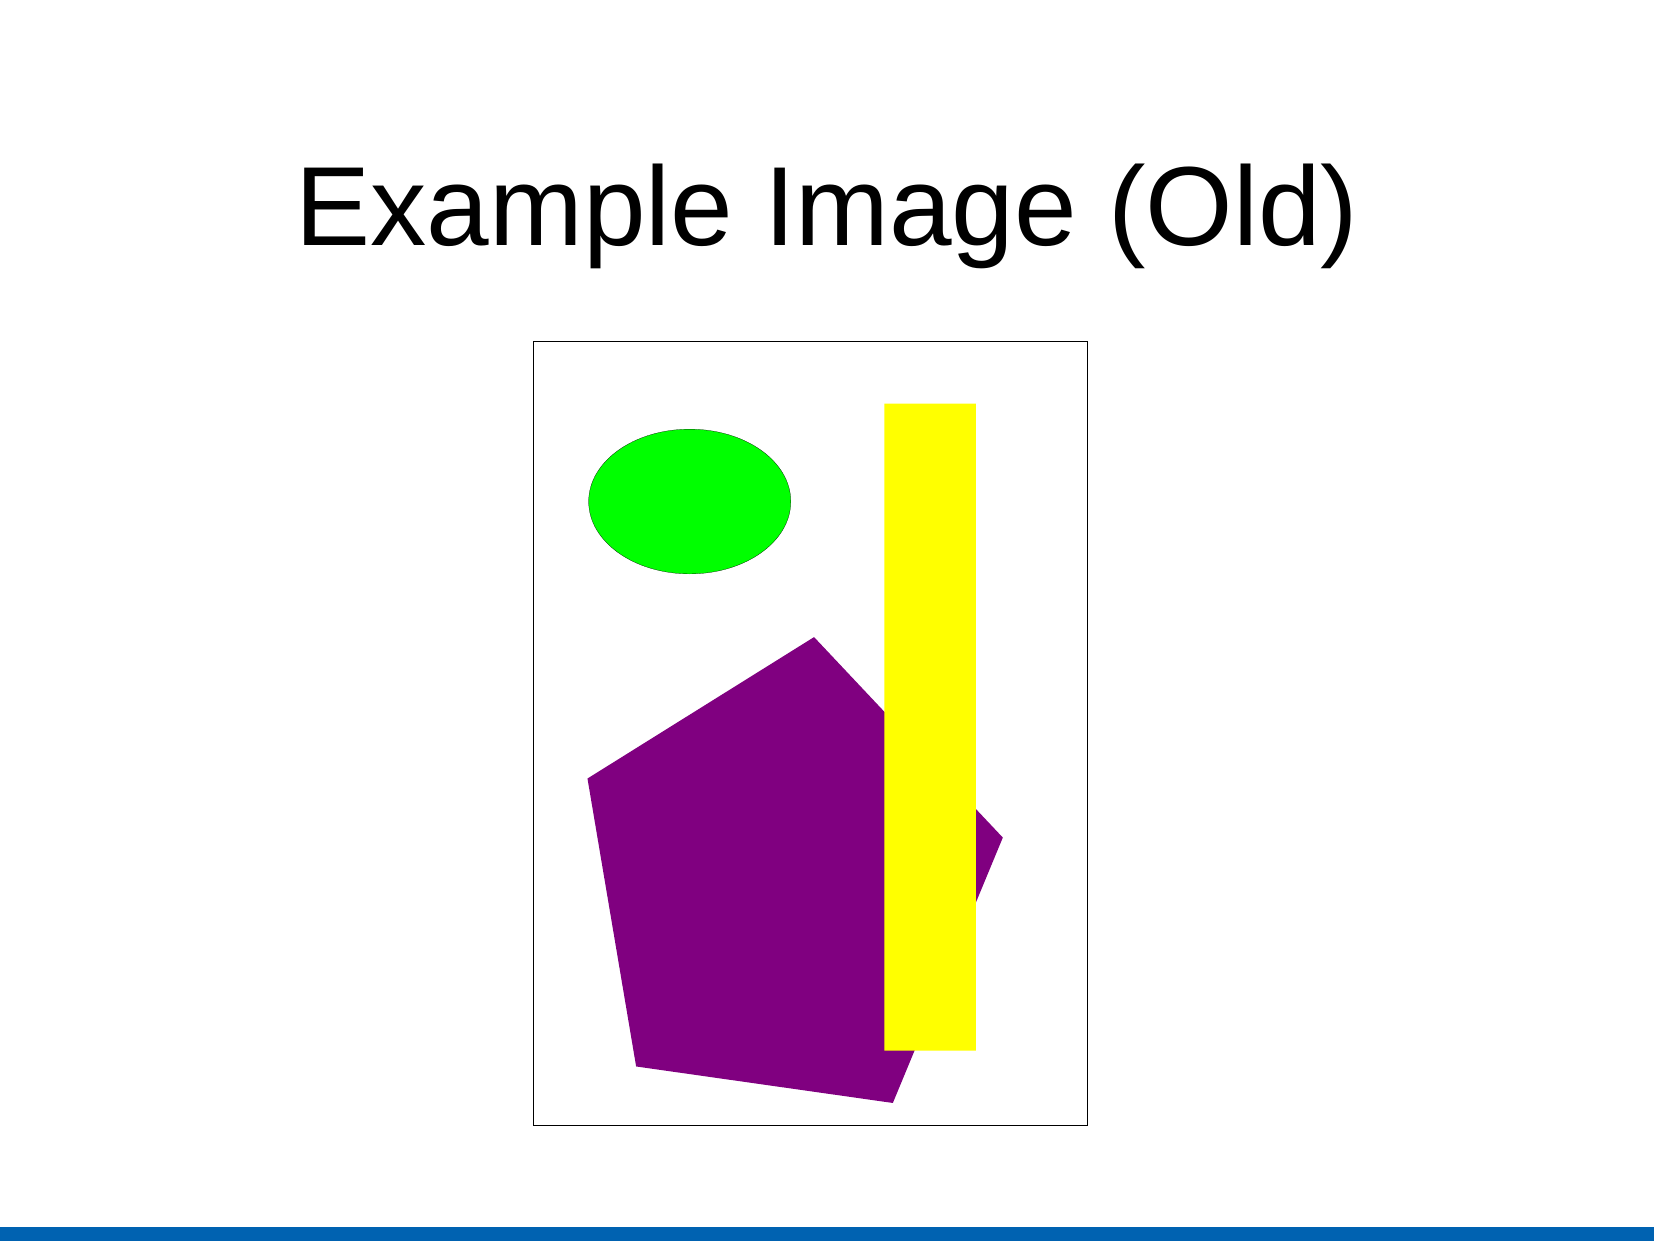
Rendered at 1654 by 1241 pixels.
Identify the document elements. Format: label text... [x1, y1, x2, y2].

picture [533, 341, 1088, 1126]
title Example Image (Old) [121, 102, 1533, 311]
